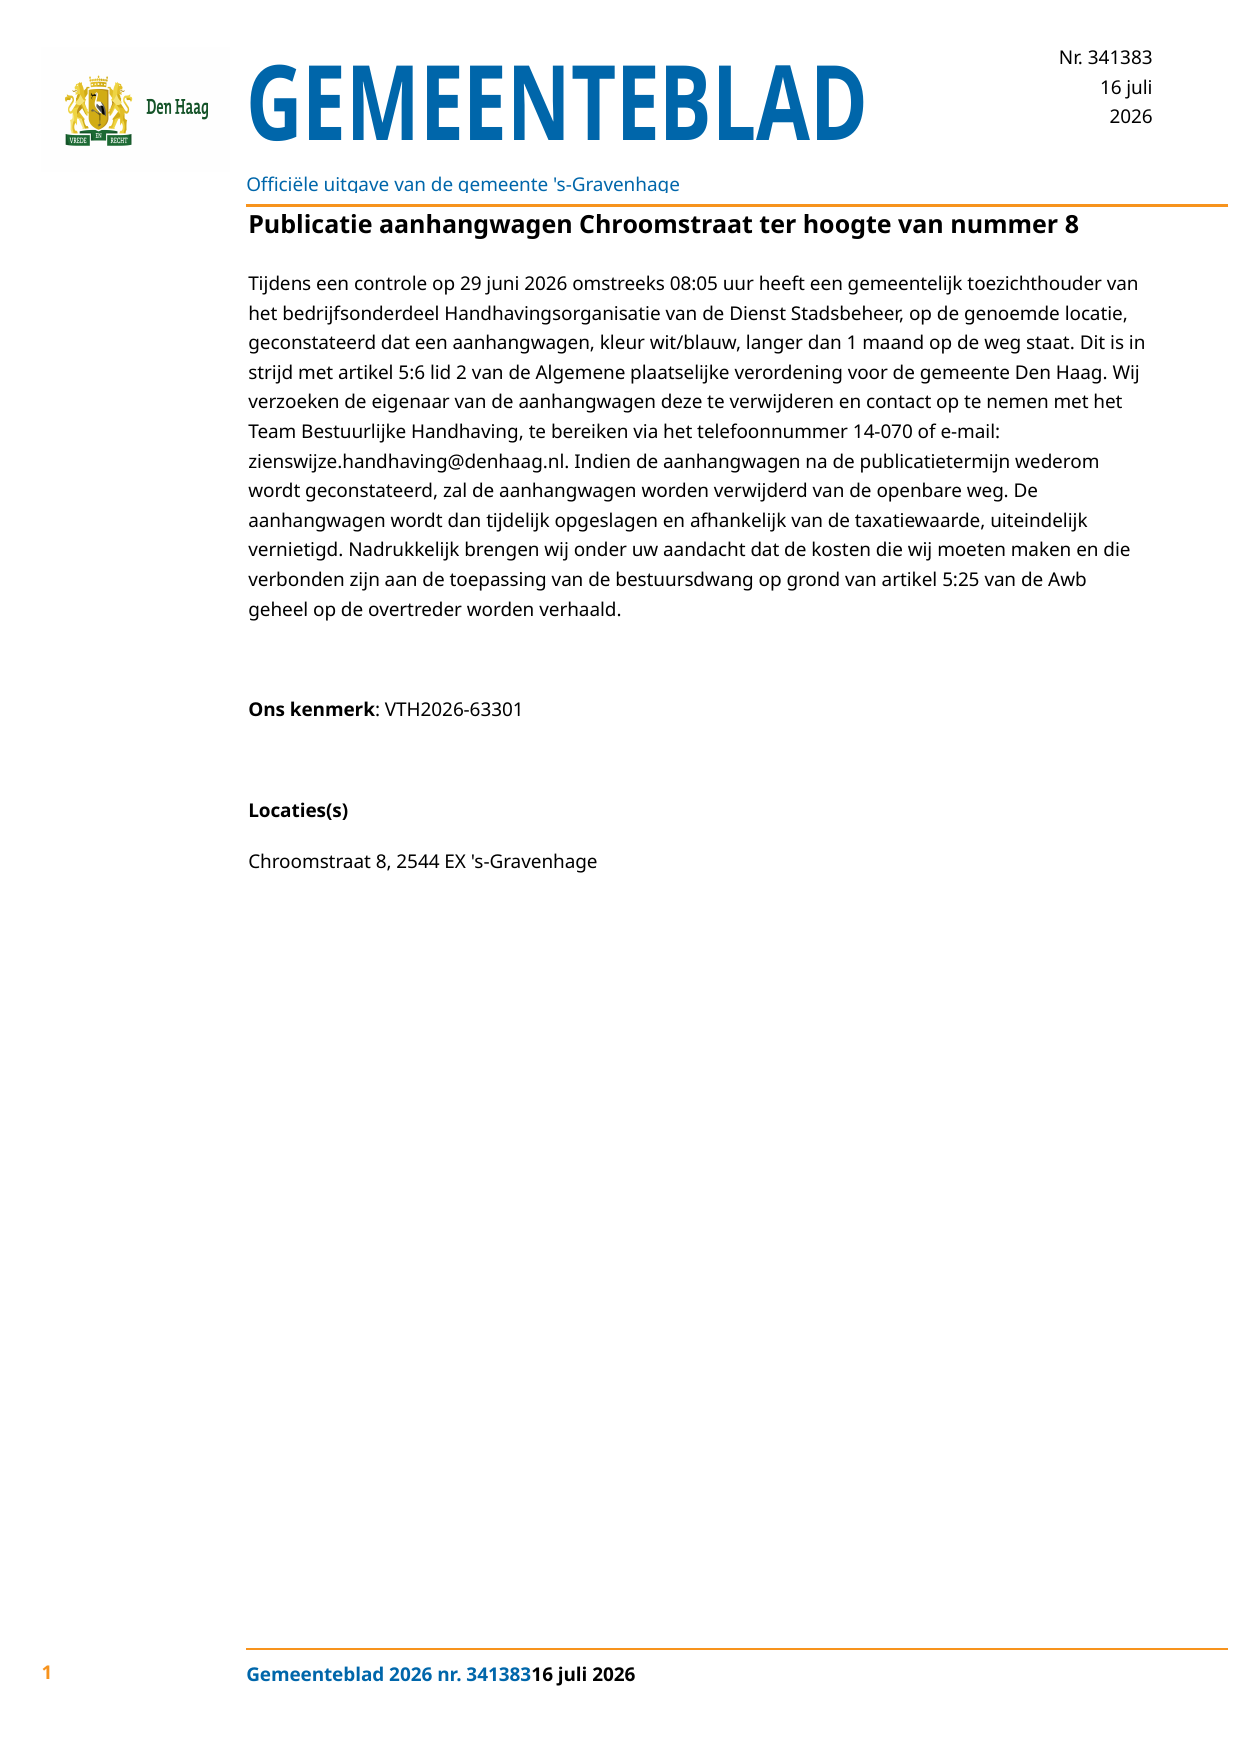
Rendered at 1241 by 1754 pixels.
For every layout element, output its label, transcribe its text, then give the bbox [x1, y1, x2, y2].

text Chroomstraat 8, 2544 EX 's-Gravenhage [248, 848, 1152, 873]
text Locaties(s) [248, 797, 1152, 823]
text Publicatie aanhangwagen Chroomstraat ter hoogte van nummer 8 [248, 207, 1152, 241]
picture [41, 47, 231, 172]
text Ons kenmerk: VTH2026-63301 [248, 697, 1152, 722]
text Tijdens een controle op 29 juni 2026 omstreeks 08:05 uur heeft een gemeentelijk toezichthouder van het bedrijfsonderdeel Handhavingsorganisatie van de Dienst Stadsbeheer, op de genoemde locatie, geconstateerd dat een aanhangwagen, kleur wit/blauw, langer dan 1 maand op de weg staat. Dit is in strijd met artikel 5:6 lid 2 van de Algemene plaatselijke verordening voor de gemeente Den Haag. Wij verzoeken de eigenaar van de aanhangwagen deze te verwijderen en contact op te nemen met het Team Bestuurlijke Handhaving, te bereiken via het telefoonnummer 14-070 of e-mail: zienswijze.handhaving@denhaag.nl. Indien de aanhangwagen na de publicatietermijn wederom wordt geconstateerd, zal de aanhangwagen worden verwijderd van de openbare weg. De aanhangwagen wordt dan tijdelijk opgeslagen en afhankelijk van de taxatiewaarde, uiteindelijk vernietigd. Nadrukkelijk brengen wij onder uw aandacht dat de kosten die wij moeten maken en die verbonden zijn aan de toepassing van de bestuursdwang op grond van artikel 5:25 van de Awb geheel op de overtreder worden verhaald. [248, 270, 1152, 621]
